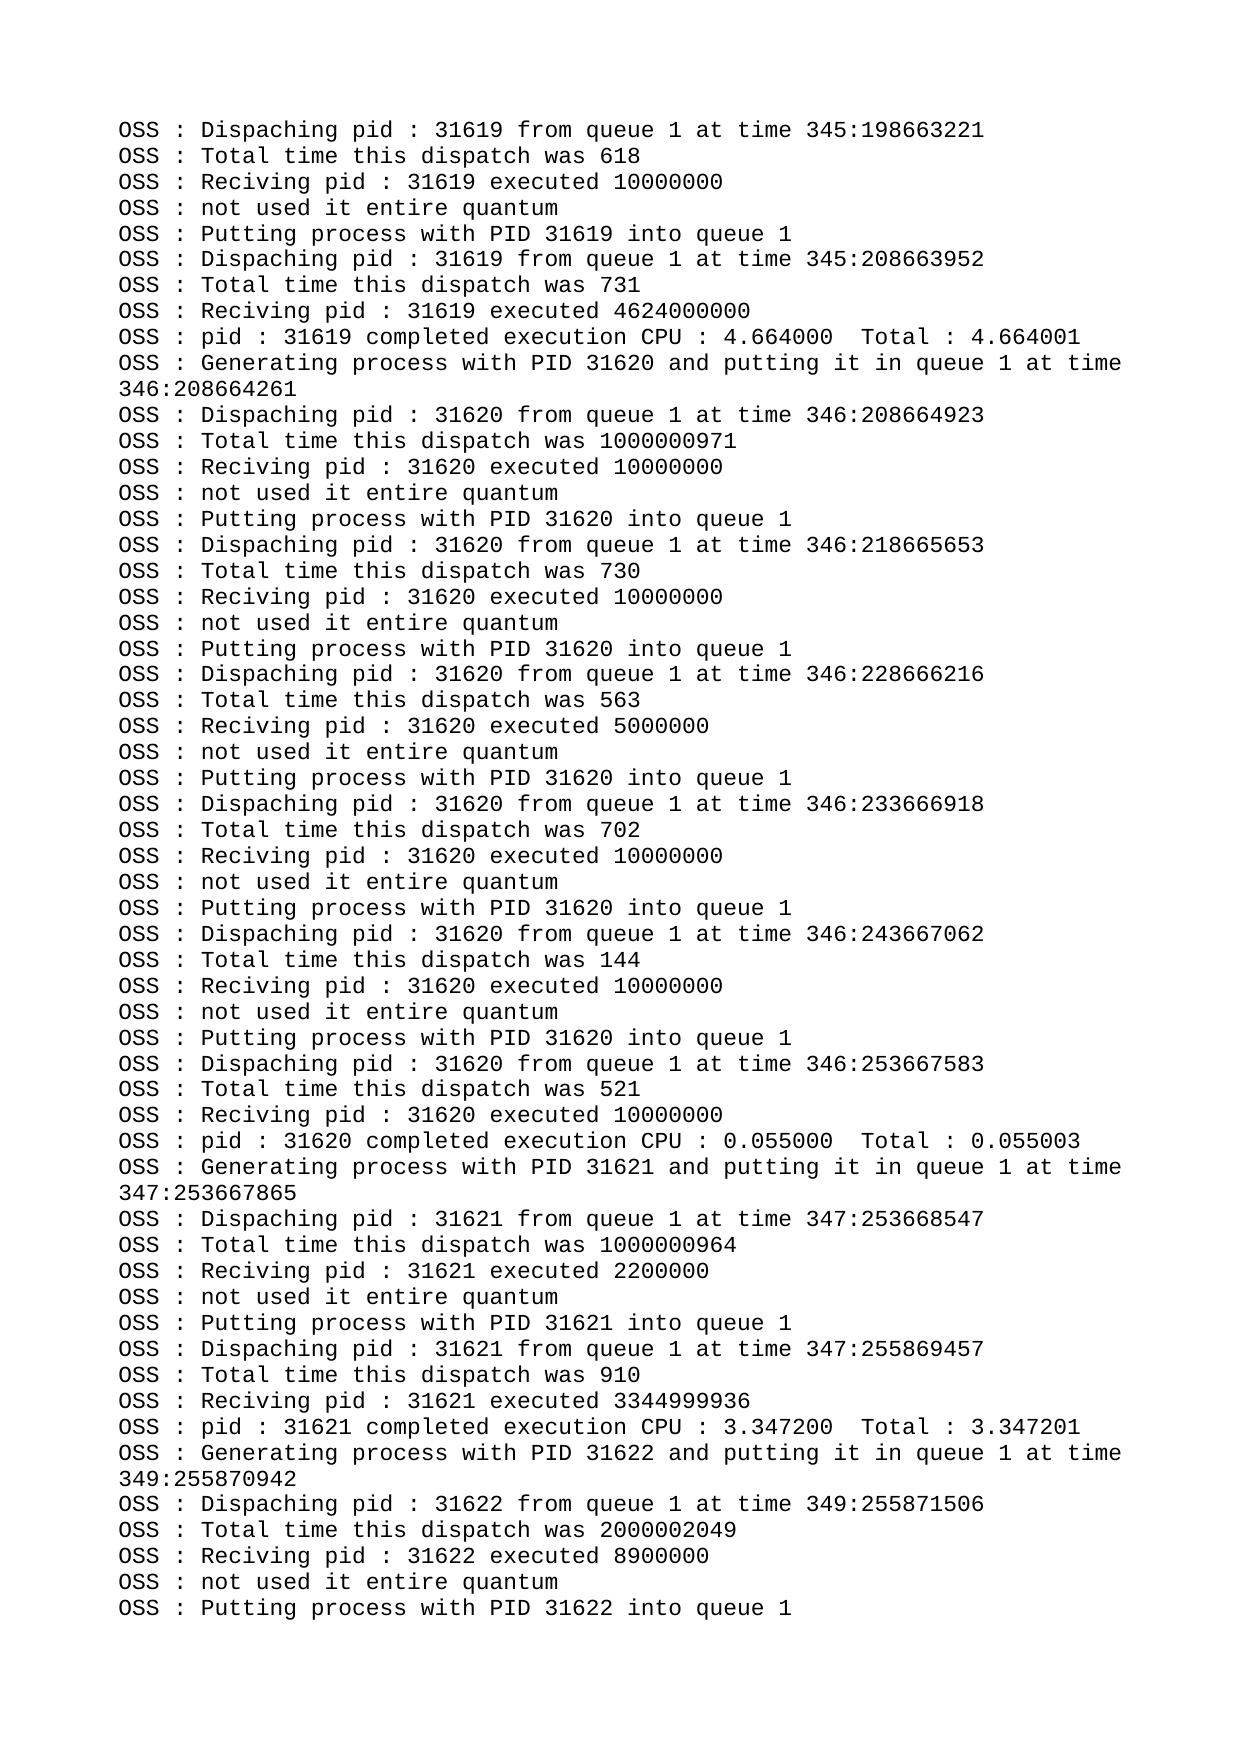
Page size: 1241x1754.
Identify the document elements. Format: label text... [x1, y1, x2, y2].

text OSS : Putting process with PID 31620 into queue 1 [118, 896, 1122, 922]
text OSS : Total time this dispatch was 702 [118, 818, 1122, 844]
text OSS : Total time this dispatch was 563 [118, 689, 1122, 715]
text OSS : Total time this dispatch was 910 [118, 1363, 1122, 1389]
text OSS : Dispaching pid : 31619 from queue 1 at time 345:198663221 [118, 118, 1122, 144]
text OSS : Total time this dispatch was 1000000964 [118, 1233, 1122, 1259]
text OSS : Total time this dispatch was 1000000971 [118, 429, 1122, 455]
text OSS : not used it entire quantum [118, 611, 1122, 637]
text OSS : Generating process with PID 31622 and putting it in queue 1 at time 349:255870942 [118, 1441, 1122, 1493]
text OSS : not used it entire quantum [118, 1571, 1122, 1597]
text OSS : Dispaching pid : 31622 from queue 1 at time 349:255871506 [118, 1493, 1122, 1519]
text OSS : not used it entire quantum [118, 1000, 1122, 1026]
text OSS : Putting process with PID 31621 into queue 1 [118, 1311, 1122, 1337]
text OSS : Reciving pid : 31620 executed 10000000 [118, 585, 1122, 611]
text OSS : Putting process with PID 31620 into queue 1 [118, 767, 1122, 792]
text OSS : Generating process with PID 31621 and putting it in queue 1 at time 347:253667865 [118, 1156, 1122, 1207]
text OSS : not used it entire quantum [118, 196, 1122, 222]
text OSS : Dispaching pid : 31620 from queue 1 at time 346:233666918 [118, 792, 1122, 818]
text OSS : Reciving pid : 31620 executed 10000000 [118, 1104, 1122, 1130]
text OSS : Putting process with PID 31620 into queue 1 [118, 637, 1122, 663]
text OSS : Generating process with PID 31620 and putting it in queue 1 at time 346:208664261 [118, 352, 1122, 403]
text OSS : Reciving pid : 31621 executed 3344999936 [118, 1389, 1122, 1415]
text OSS : Dispaching pid : 31619 from queue 1 at time 345:208663952 [118, 248, 1122, 274]
text OSS : Reciving pid : 31619 executed 4624000000 [118, 300, 1122, 326]
text OSS : Total time this dispatch was 730 [118, 559, 1122, 585]
text OSS : Total time this dispatch was 618 [118, 144, 1122, 170]
text OSS : not used it entire quantum [118, 481, 1122, 507]
text OSS : pid : 31620 completed execution CPU : 0.055000 Total : 0.055003 [118, 1130, 1122, 1156]
text OSS : Total time this dispatch was 144 [118, 948, 1122, 974]
text OSS : Dispaching pid : 31621 from queue 1 at time 347:253668547 [118, 1207, 1122, 1233]
text OSS : Reciving pid : 31621 executed 2200000 [118, 1259, 1122, 1285]
text OSS : Putting process with PID 31619 into queue 1 [118, 222, 1122, 248]
text OSS : Putting process with PID 31620 into queue 1 [118, 507, 1122, 533]
text OSS : not used it entire quantum [118, 870, 1122, 896]
text OSS : Reciving pid : 31620 executed 10000000 [118, 844, 1122, 870]
text OSS : Total time this dispatch was 521 [118, 1078, 1122, 1104]
text OSS : pid : 31619 completed execution CPU : 4.664000 Total : 4.664001 [118, 326, 1122, 352]
text OSS : Putting process with PID 31622 into queue 1 [118, 1597, 1122, 1622]
text OSS : Putting process with PID 31620 into queue 1 [118, 1026, 1122, 1052]
text OSS : Reciving pid : 31620 executed 5000000 [118, 715, 1122, 741]
text OSS : Dispaching pid : 31620 from queue 1 at time 346:243667062 [118, 922, 1122, 948]
text OSS : Dispaching pid : 31620 from queue 1 at time 346:253667583 [118, 1052, 1122, 1078]
text OSS : Dispaching pid : 31620 from queue 1 at time 346:228666216 [118, 663, 1122, 689]
text OSS : Dispaching pid : 31620 from queue 1 at time 346:218665653 [118, 533, 1122, 559]
text OSS : Reciving pid : 31620 executed 10000000 [118, 974, 1122, 1000]
text OSS : Total time this dispatch was 2000002049 [118, 1519, 1122, 1545]
text OSS : Dispaching pid : 31621 from queue 1 at time 347:255869457 [118, 1337, 1122, 1363]
text OSS : pid : 31621 completed execution CPU : 3.347200 Total : 3.347201 [118, 1415, 1122, 1441]
text OSS : Reciving pid : 31620 executed 10000000 [118, 455, 1122, 481]
text OSS : Reciving pid : 31619 executed 10000000 [118, 170, 1122, 196]
text OSS : Dispaching pid : 31620 from queue 1 at time 346:208664923 [118, 403, 1122, 429]
text OSS : Reciving pid : 31622 executed 8900000 [118, 1545, 1122, 1571]
text OSS : not used it entire quantum [118, 1285, 1122, 1311]
text OSS : not used it entire quantum [118, 741, 1122, 767]
text OSS : Total time this dispatch was 731 [118, 274, 1122, 300]
